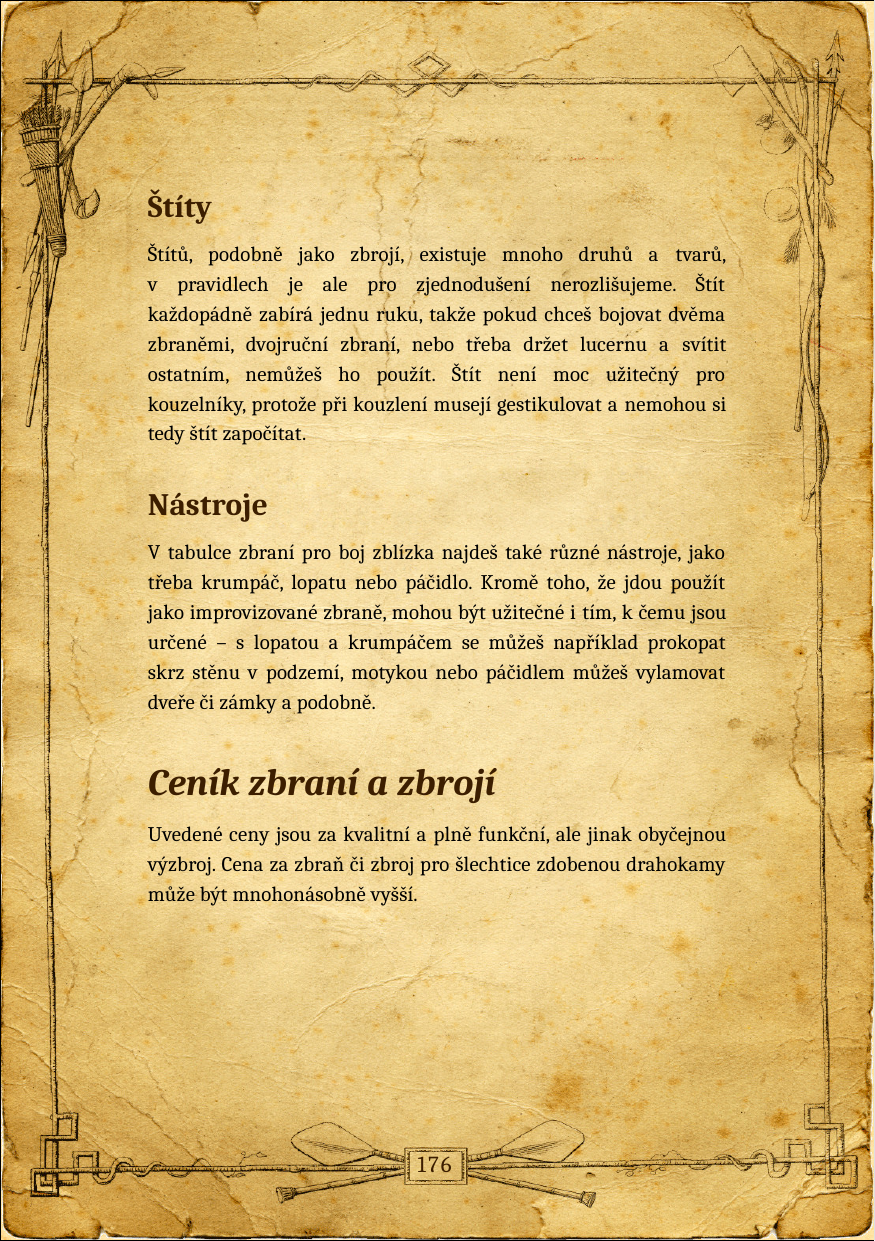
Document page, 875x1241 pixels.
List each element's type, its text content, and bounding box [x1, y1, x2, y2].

subtitle Ceník zbraní a⁠ zbrojí [148, 762, 726, 805]
subtitle Štíty [148, 189, 726, 225]
text V⁠ tabulce zbraní pro boj zblízka najdeš také různé nástroje, jako třeba krumpáč, lopatu nebo páčidlo. Kromě toho, že jdou použít jako improvizované zbraně, mohou být užitečné i⁠ tím, k⁠ čemu jsou určené – s⁠ lopatou a⁠ krumpáčem se můžeš například prokopat skrz stěnu v⁠ podzemí, motykou nebo páčidlem můžeš vylamovat dveře či zámky a⁠ podobně. [148, 541, 726, 714]
subtitle Nástroje [148, 487, 726, 523]
picture [1, 1, 874, 1240]
text Štítů, podobně jako zbrojí, existuje mnoho druhů a⁠ tvarů, v⁠ pravidlech je ale pro zjednodušení nerozlišujeme. Štít každopádně zabírá jednu ruku, takže pokud chceš bojovat dvěma zbraněmi, dvojruční zbraní, nebo třeba držet lucernu a⁠ svítit ostatním, nemůžeš ho použít. Štít není moc užitečný pro kouzelníky, protože při kouzlení musejí gestikulovat a⁠ nemohou si tedy štít započítat. [148, 243, 726, 446]
text Uvedené ceny jsou za kvalitní a⁠ plně funkční, ale jinak obyčejnou výzbroj. Cena za zbraň či zbroj pro šlechtice zdobenou drahokamy může být mnohonásobně vyšší. [148, 823, 726, 906]
